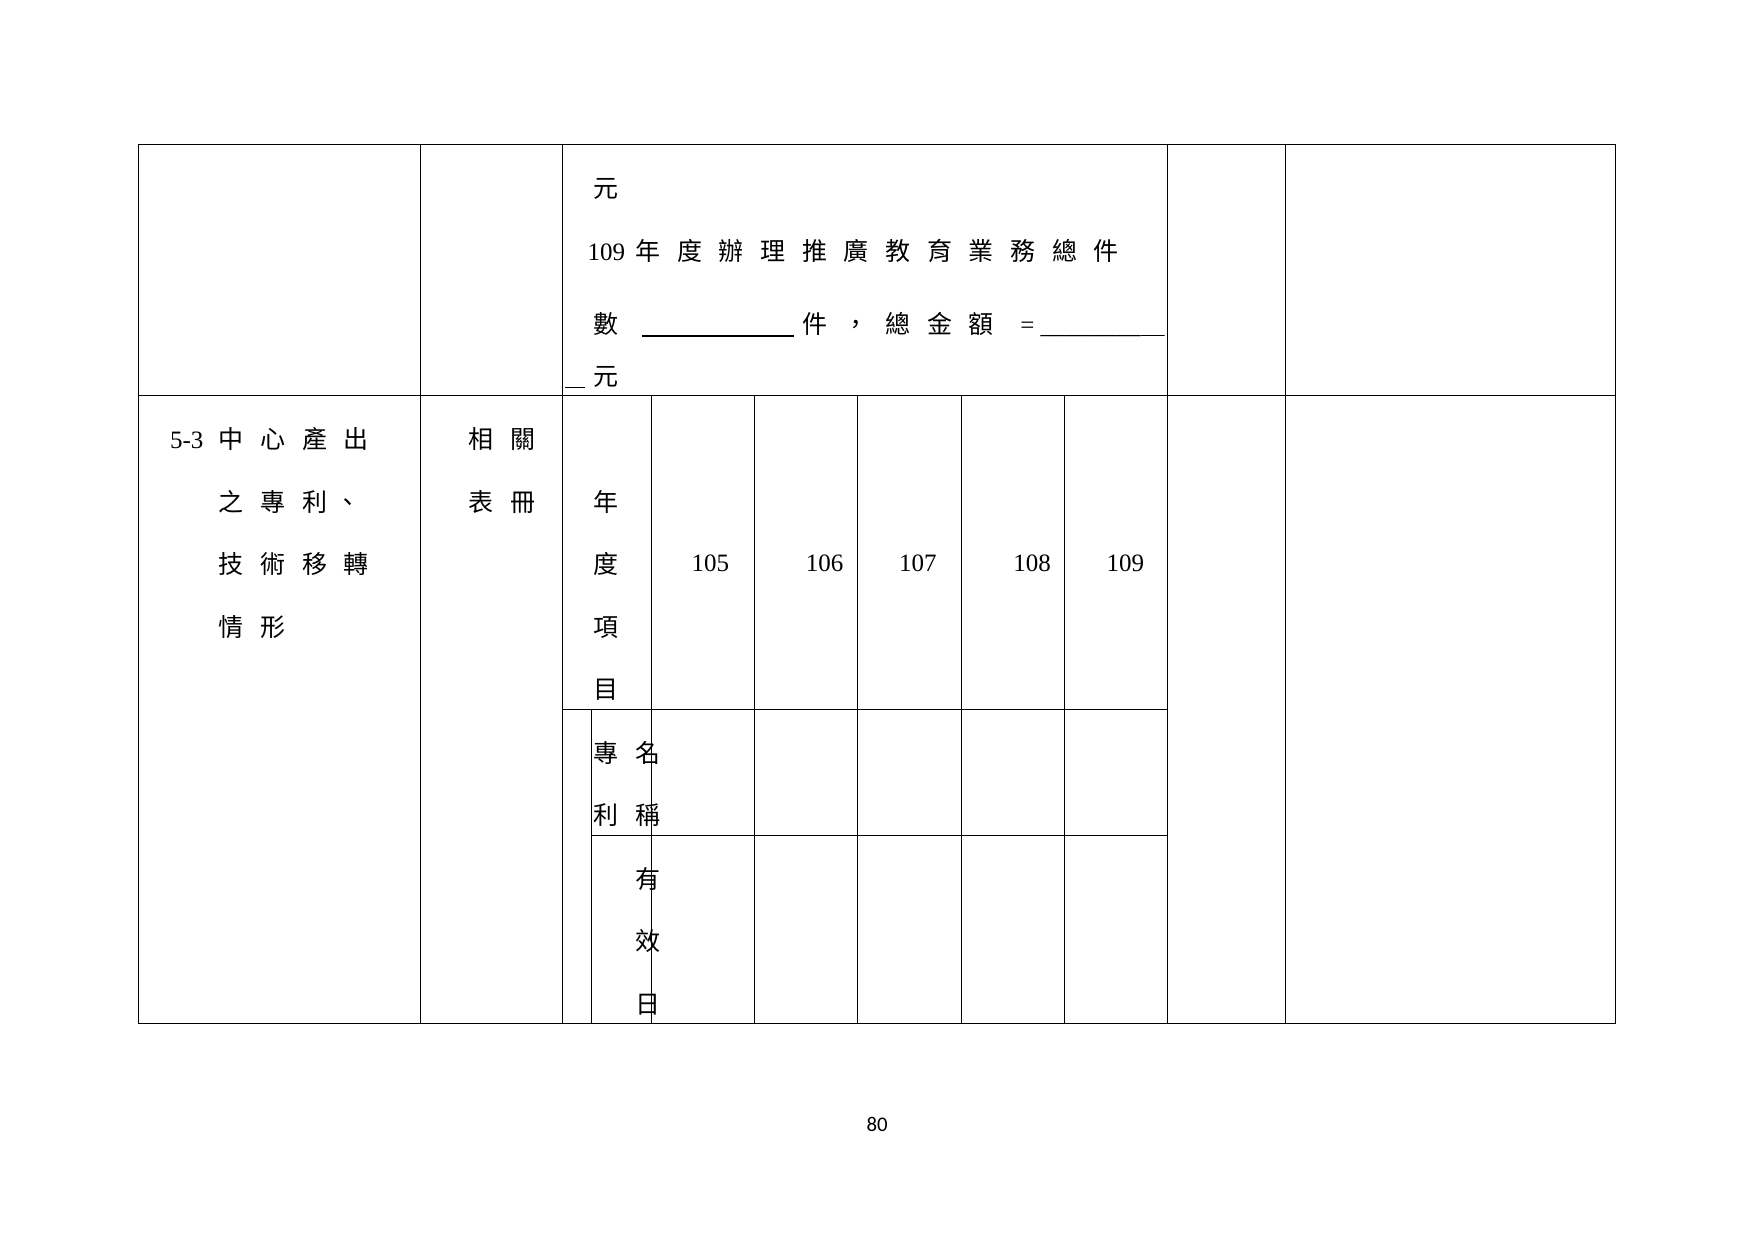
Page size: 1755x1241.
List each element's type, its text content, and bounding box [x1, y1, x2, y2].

table_cell [1168, 396, 1285, 1023]
table_cell [755, 836, 857, 1023]
table_cell 107 [858, 396, 961, 709]
table_cell [858, 836, 961, 1023]
table_cell [1286, 396, 1615, 1023]
table_cell [858, 710, 961, 835]
table_cell 5-3 中心產出之專利、技術移轉情形 [139, 396, 420, 1023]
table_cell 年度 項目 [563, 396, 651, 709]
table_cell [755, 710, 857, 835]
table_cell [652, 836, 754, 1023]
table_cell 有效日期 [592, 836, 651, 1023]
table_cell [962, 710, 1064, 835]
table_cell 106 [755, 396, 857, 709]
table_cell [1065, 836, 1167, 1023]
table_cell [652, 710, 754, 835]
table_cell [1168, 145, 1285, 395]
table_cell [962, 836, 1064, 1023]
table_cell 名稱 [592, 710, 651, 835]
table_cell [139, 145, 420, 395]
table_cell 專利 [563, 710, 591, 1023]
table_cell 105 [652, 396, 754, 709]
table_cell 108 [962, 396, 1064, 709]
table_cell 相關表冊 [421, 396, 562, 1023]
table_cell 元 109年度辦理推廣教育業務總件數 件，總金額= ________ 元 [563, 145, 1167, 395]
table_cell 109 [1065, 396, 1167, 709]
table_cell [1286, 145, 1615, 395]
table_cell [421, 145, 562, 395]
table_cell [1065, 710, 1167, 835]
